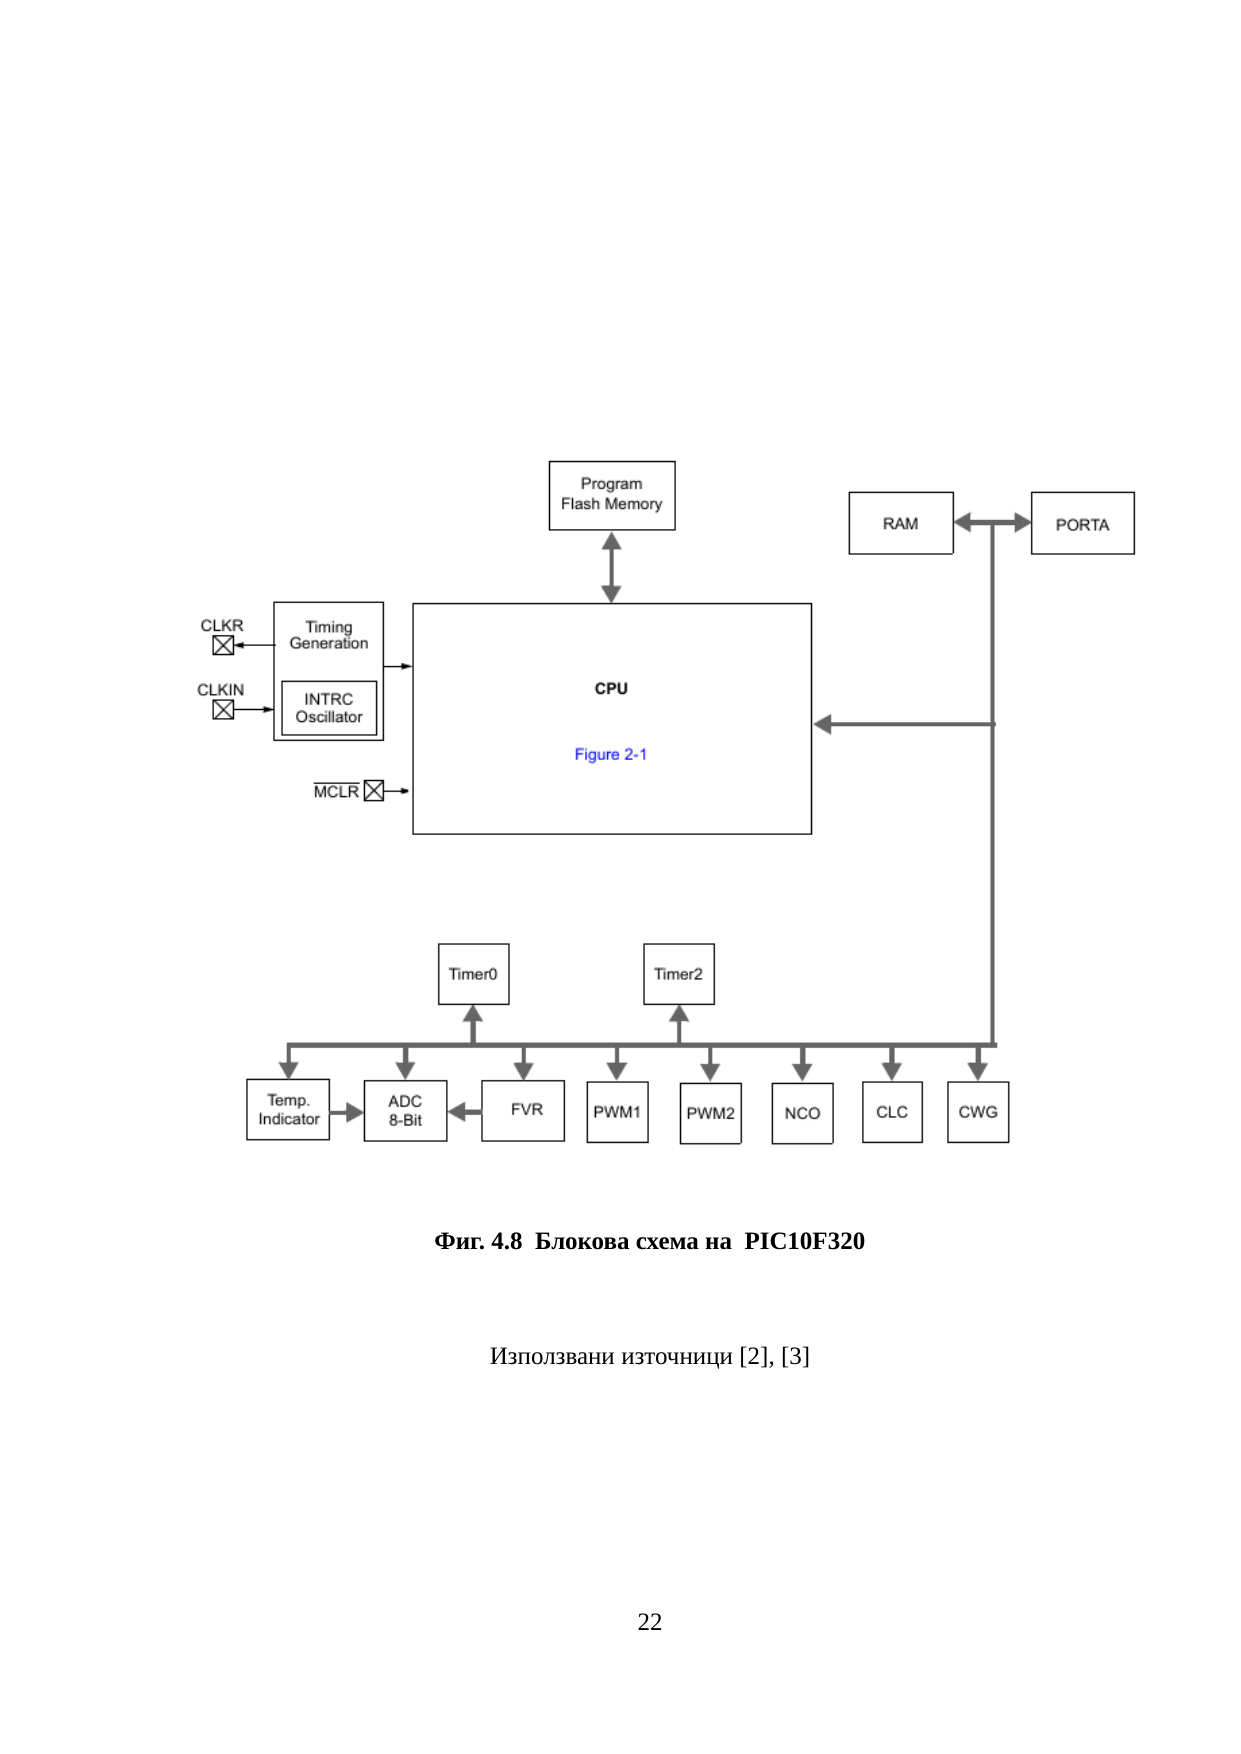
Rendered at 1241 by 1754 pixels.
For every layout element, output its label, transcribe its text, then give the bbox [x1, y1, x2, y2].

text Фиг. 4.8 Блокова схема на PIC10F320 [148, 1226, 1152, 1254]
text Използвани източници [2], [3] [148, 1341, 1152, 1369]
picture [163, 453, 1144, 1162]
